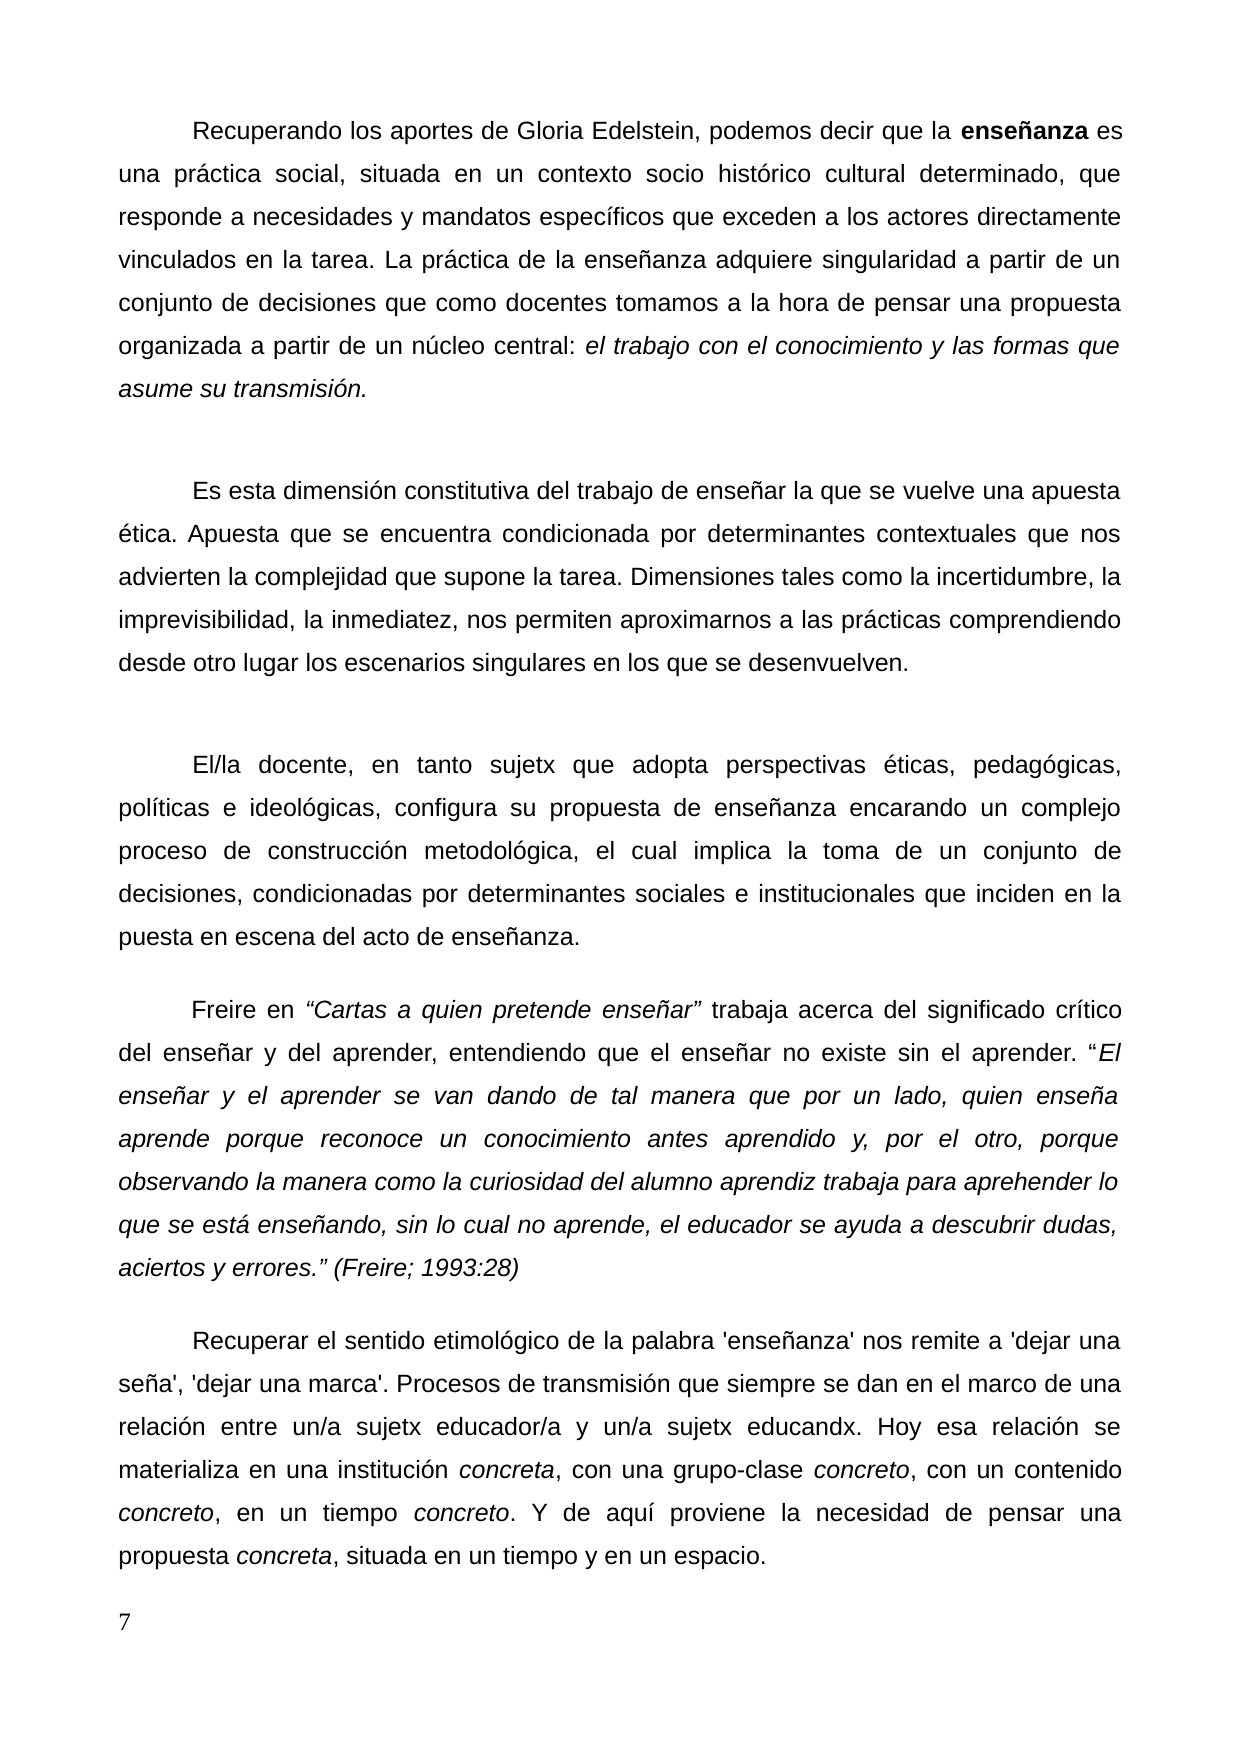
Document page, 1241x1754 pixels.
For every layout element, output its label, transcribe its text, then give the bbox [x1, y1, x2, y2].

text Recuperando los aportes de Gloria Edelstein, podemos decir que la enseñanza es una práctica social, situada en un contexto socio histórico cultural determinado, que responde a necesidades y mandatos específicos que exceden a los actores directamente vinculados en la tarea. La práctica de la enseñanza adquiere singularidad a partir de un conjunto de decisiones que como docentes tomamos a la hora de pensar una propuesta organizada a partir de un núcleo central: el trabajo con el conocimiento y las formas que asume su transmisión. [118, 116, 1123, 403]
text Freire en “Cartas a quien pretende enseñar” trabaja acerca del significado crítico del enseñar y del aprender, entendiendo que el enseñar no existe sin el aprender. “El enseñar y el aprender se van dando de tal manera que por un lado, quien enseña aprende porque reconoce un conocimiento antes aprendido y, por el otro, porque observando la manera como la curiosidad del alumno aprendiz trabaja para aprehender lo que se está enseñando, sin lo cual no aprende, el educador se ayuda a descubrir dudas, aciertos y errores.” (Freire; 1993:28) [118, 994, 1123, 1282]
text Es esta dimensión constitutiva del trabajo de enseñar la que se vuelve una apuesta ética. Apuesta que se encuentra condicionada por determinantes contextuales que nos advierten la complejidad que supone la tarea. Dimensiones tales como la incertidumbre, la imprevisibilidad, la inmediatez, nos permiten aproximarnos a las prácticas comprendiendo desde otro lugar los escenarios singulares en los que se desenvuelven. [118, 476, 1123, 677]
text Recuperar el sentido etimológico de la palabra 'enseñanza' nos remite a 'dejar una seña', 'dejar una marca'. Procesos de transmisión que siempre se dan en el marco de una relación entre un/a sujetx educador/a y un/a sujetx educandx. Hoy esa relación se materializa en una institución concreta, con una grupo-clase concreto, con un contenido concreto, en un tiempo concreto. Y de aquí proviene la necesidad de pensar una propuesta concreta, situada en un tiempo y en un espacio. [118, 1326, 1123, 1570]
text El/la docente, en tanto sujetx que adopta perspectivas éticas, pedagógicas, políticas e ideológicas, configura su propuesta de enseñanza encarando un complejo proceso de construcción metodológica, el cual implica la toma de un conjunto de decisiones, condicionadas por determinantes sociales e institucionales que inciden en la puesta en escena del acto de enseñanza. [118, 750, 1123, 951]
